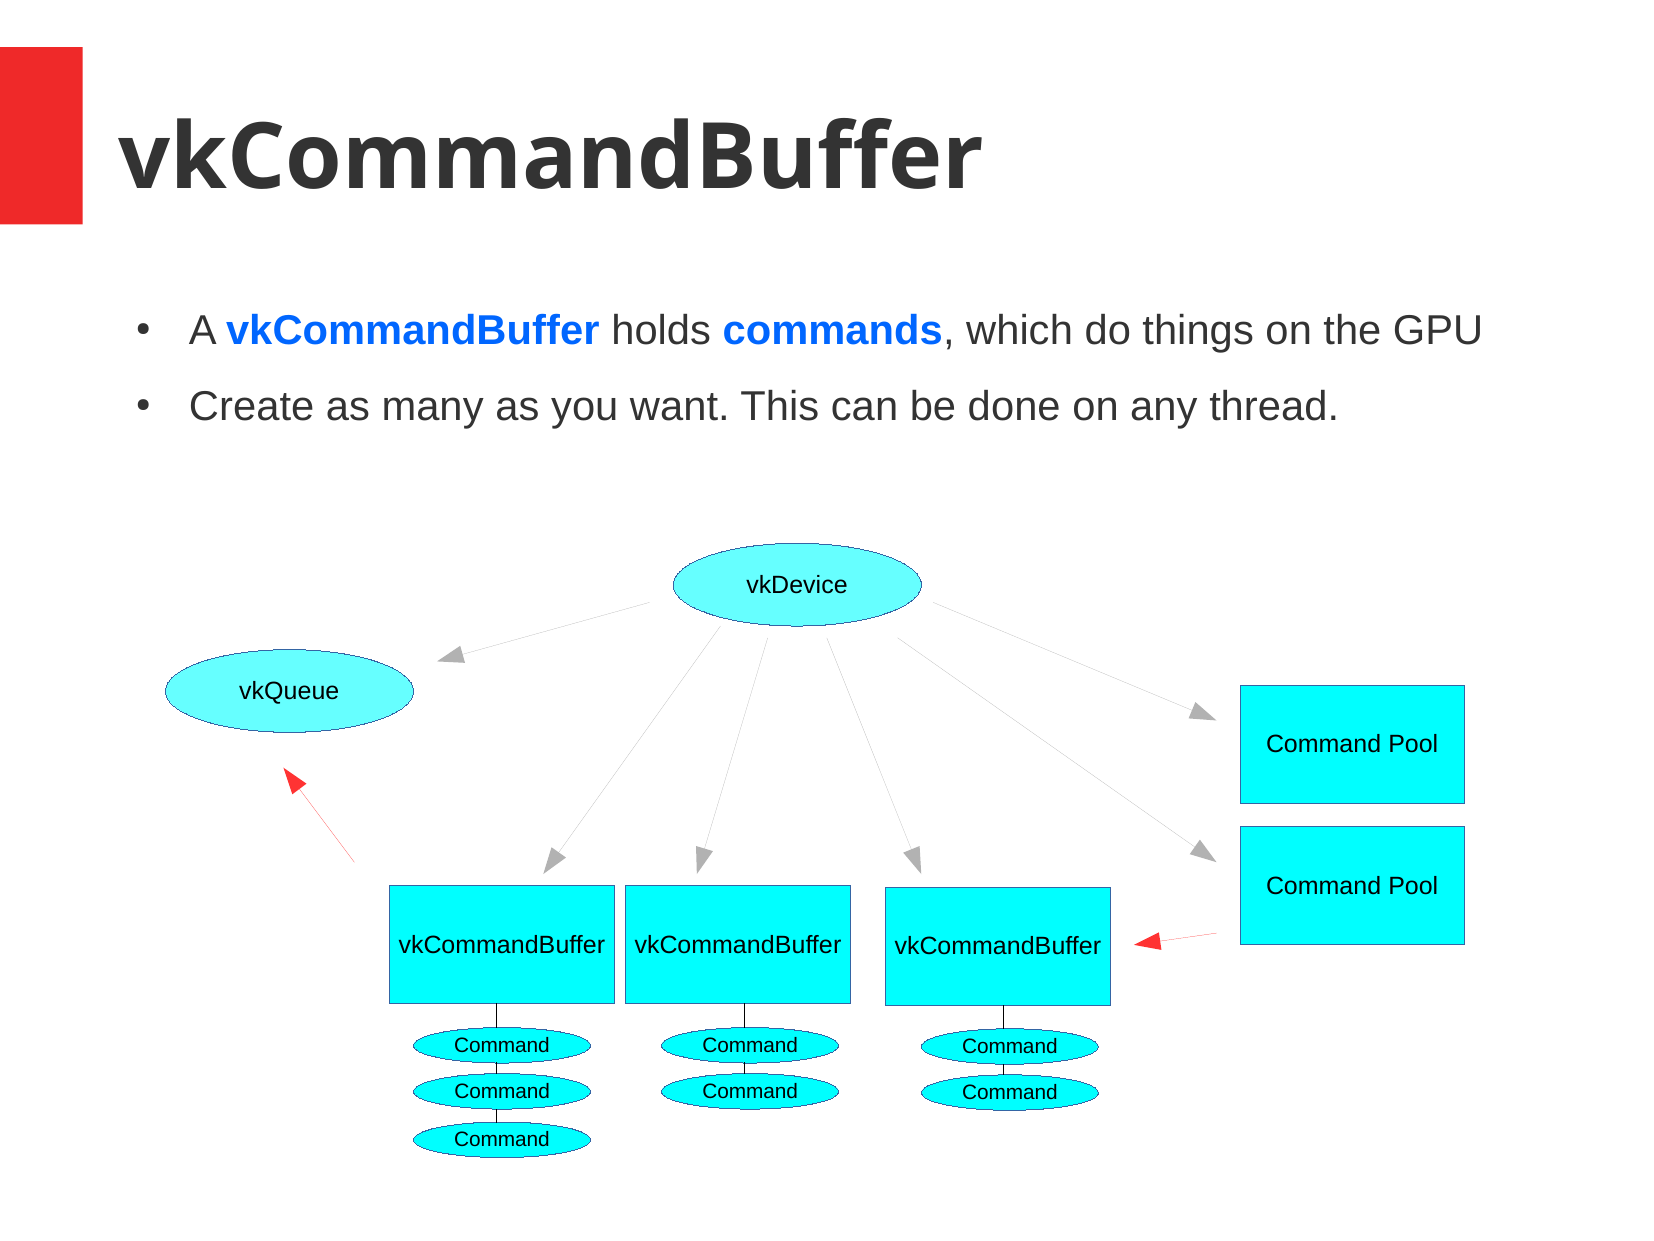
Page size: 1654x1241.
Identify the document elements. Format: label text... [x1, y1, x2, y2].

text_box Command [921, 1074, 1099, 1111]
text_box vkCommandBuffer [389, 885, 615, 1004]
text_box Command [661, 1027, 839, 1064]
text_box Command [413, 1122, 591, 1158]
title vkCommandBuffer [118, 49, 1571, 257]
text_box vkCommandBuffer [885, 887, 1111, 1006]
text_box Command Pool [1240, 826, 1465, 945]
text_box Command [661, 1073, 839, 1110]
text_box vkCommandBuffer [625, 885, 851, 1004]
text_box Command [413, 1073, 591, 1110]
list A vkCommandBuffer holds commands, which do things on the GPU Create as many as you want. This can be done on any thread. [118, 307, 1583, 1074]
text_box vkQueue [165, 649, 414, 733]
text_box vkDevice [673, 543, 922, 627]
text_box Command Pool [1240, 685, 1465, 804]
text_box Command [921, 1028, 1099, 1065]
text_box Command [413, 1027, 591, 1064]
